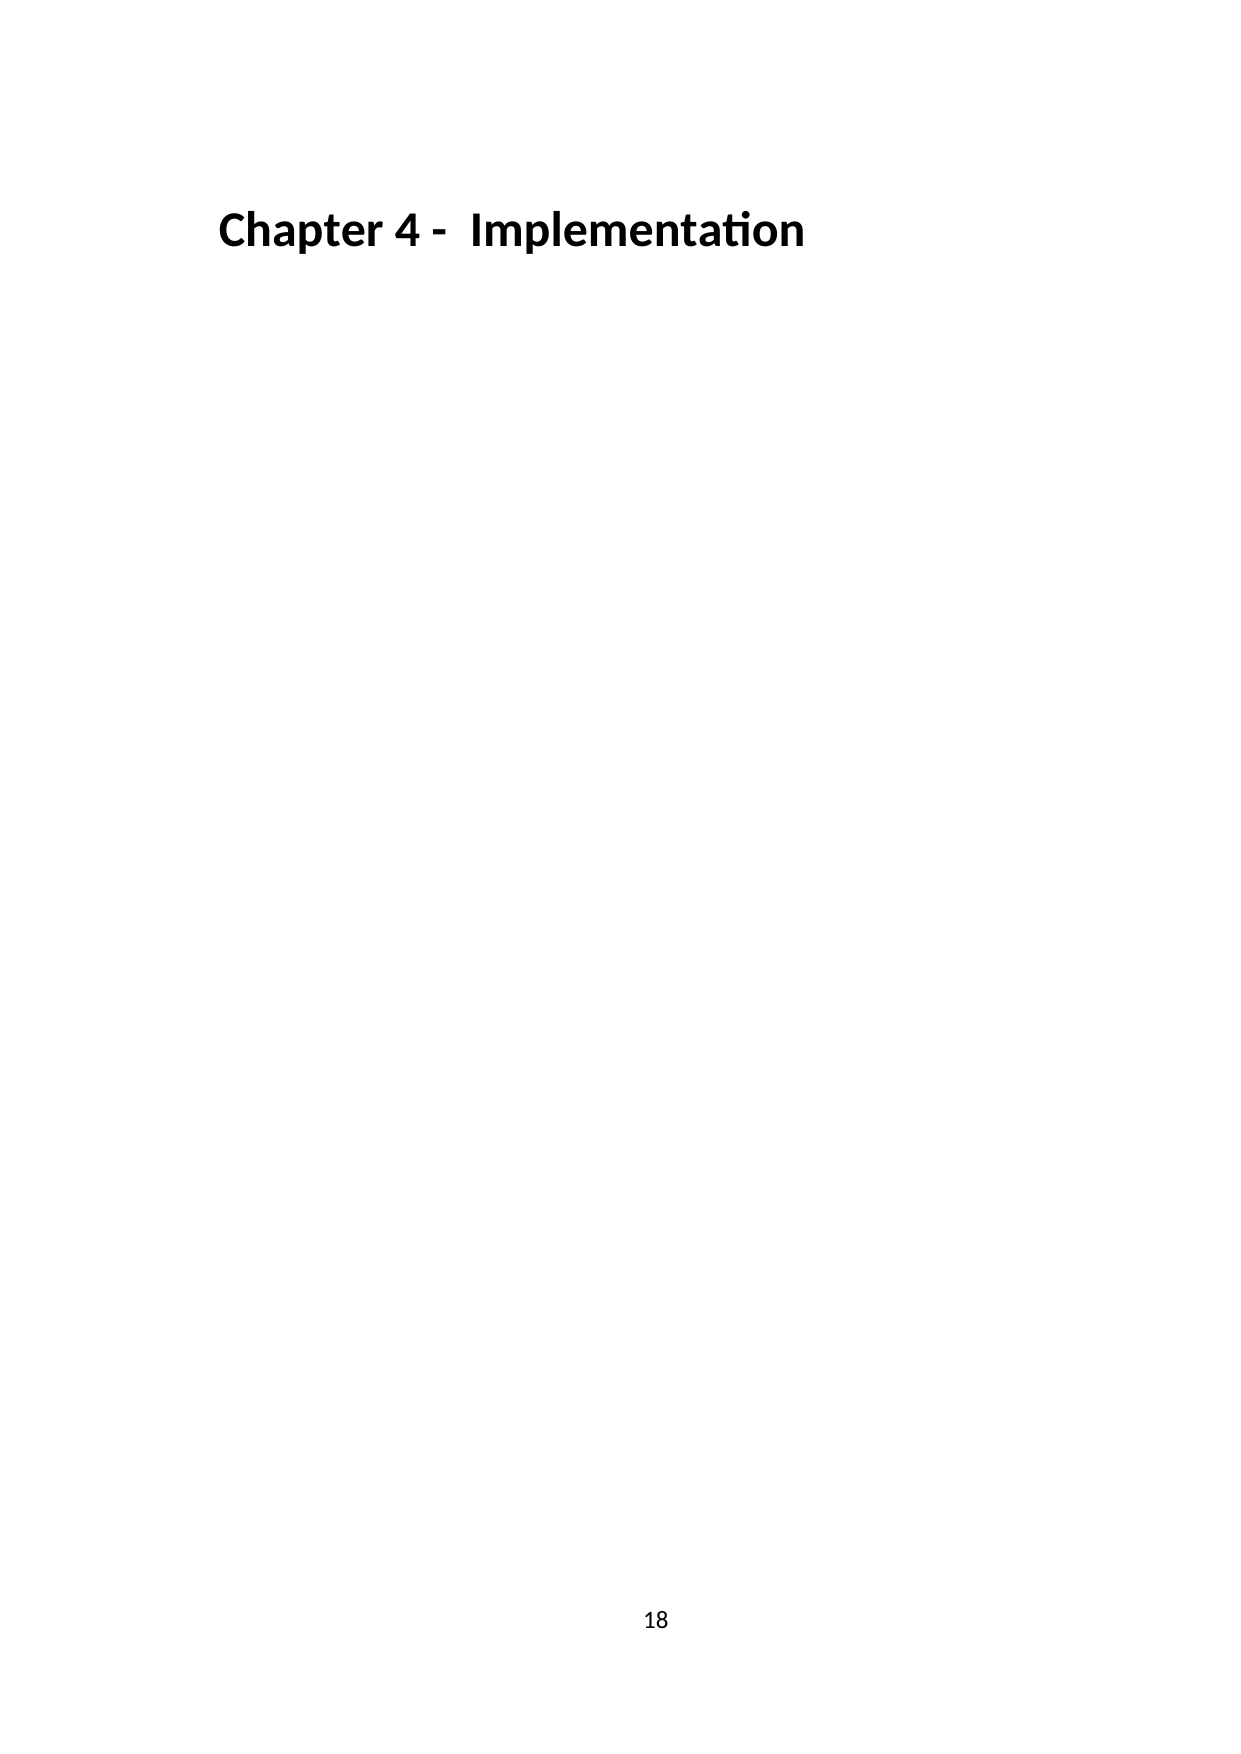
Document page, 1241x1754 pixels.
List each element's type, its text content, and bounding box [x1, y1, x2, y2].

subtitle Implementation [218, 198, 1092, 259]
